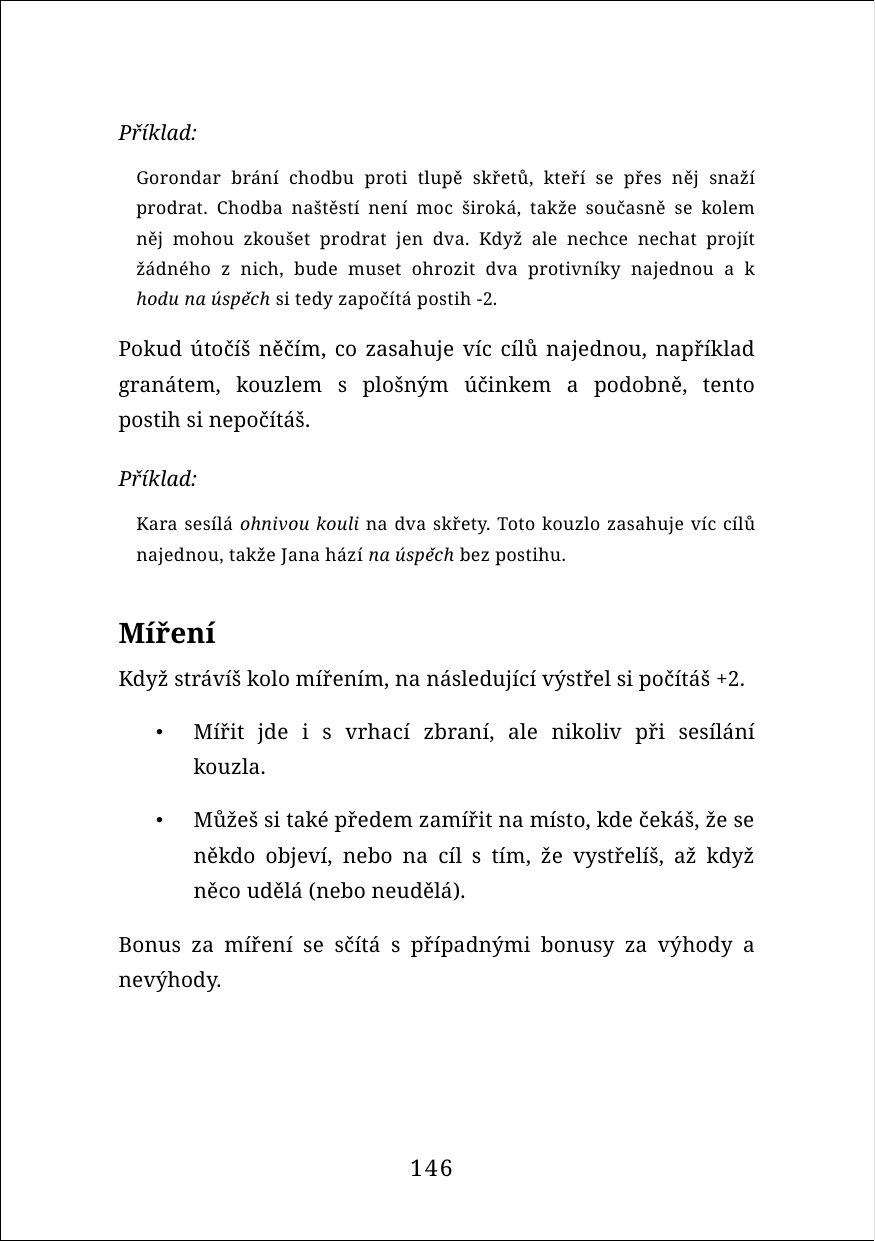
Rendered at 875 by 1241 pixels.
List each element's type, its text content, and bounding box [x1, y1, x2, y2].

list Mířit jde i s vrhací zbraní, ale nikoliv při sesílání kouzla. [156, 717, 756, 781]
text Kara sesílá ohnivou kouli na dva skřety. Toto kouzlo zasahuje víc cílů najednou, takže Jana hází na úspěch bez postihu. [136, 512, 756, 566]
text Bonus za míření se sčítá s případnými bonusy za výhody a nevýhody. [118, 930, 756, 994]
text Příklad: [118, 118, 756, 147]
text Pokud útočíš něčím, co zasahuje víc cílů najednou, například granátem, kouzlem s plošným účinkem a podobně, tento postih si nepočítáš. [118, 334, 756, 434]
text Příklad: [118, 464, 756, 493]
text Když strávíš kolo mířením, na následující výstřel si počítáš +2. [118, 664, 756, 692]
subtitle Míření [118, 613, 756, 652]
text Gorondar brání chodbu proti tlupě skřetů, kteří se přes něj snaží prodrat. Chodba naštěstí není moc široká, takže současně se kolem něj mohou zkoušet prodrat jen dva. Když ale nechce nechat projít žádného z nich, bude muset ohrozit dva protivníky najednou a k hodu na úspěch si tedy započítá postih -2. [136, 166, 756, 311]
list Můžeš si také předem zamířit na místo, kde čekáš, že se někdo objeví, nebo na cíl s tím, že vystřelíš, až když něco udělá (nebo neudělá). [156, 806, 756, 905]
